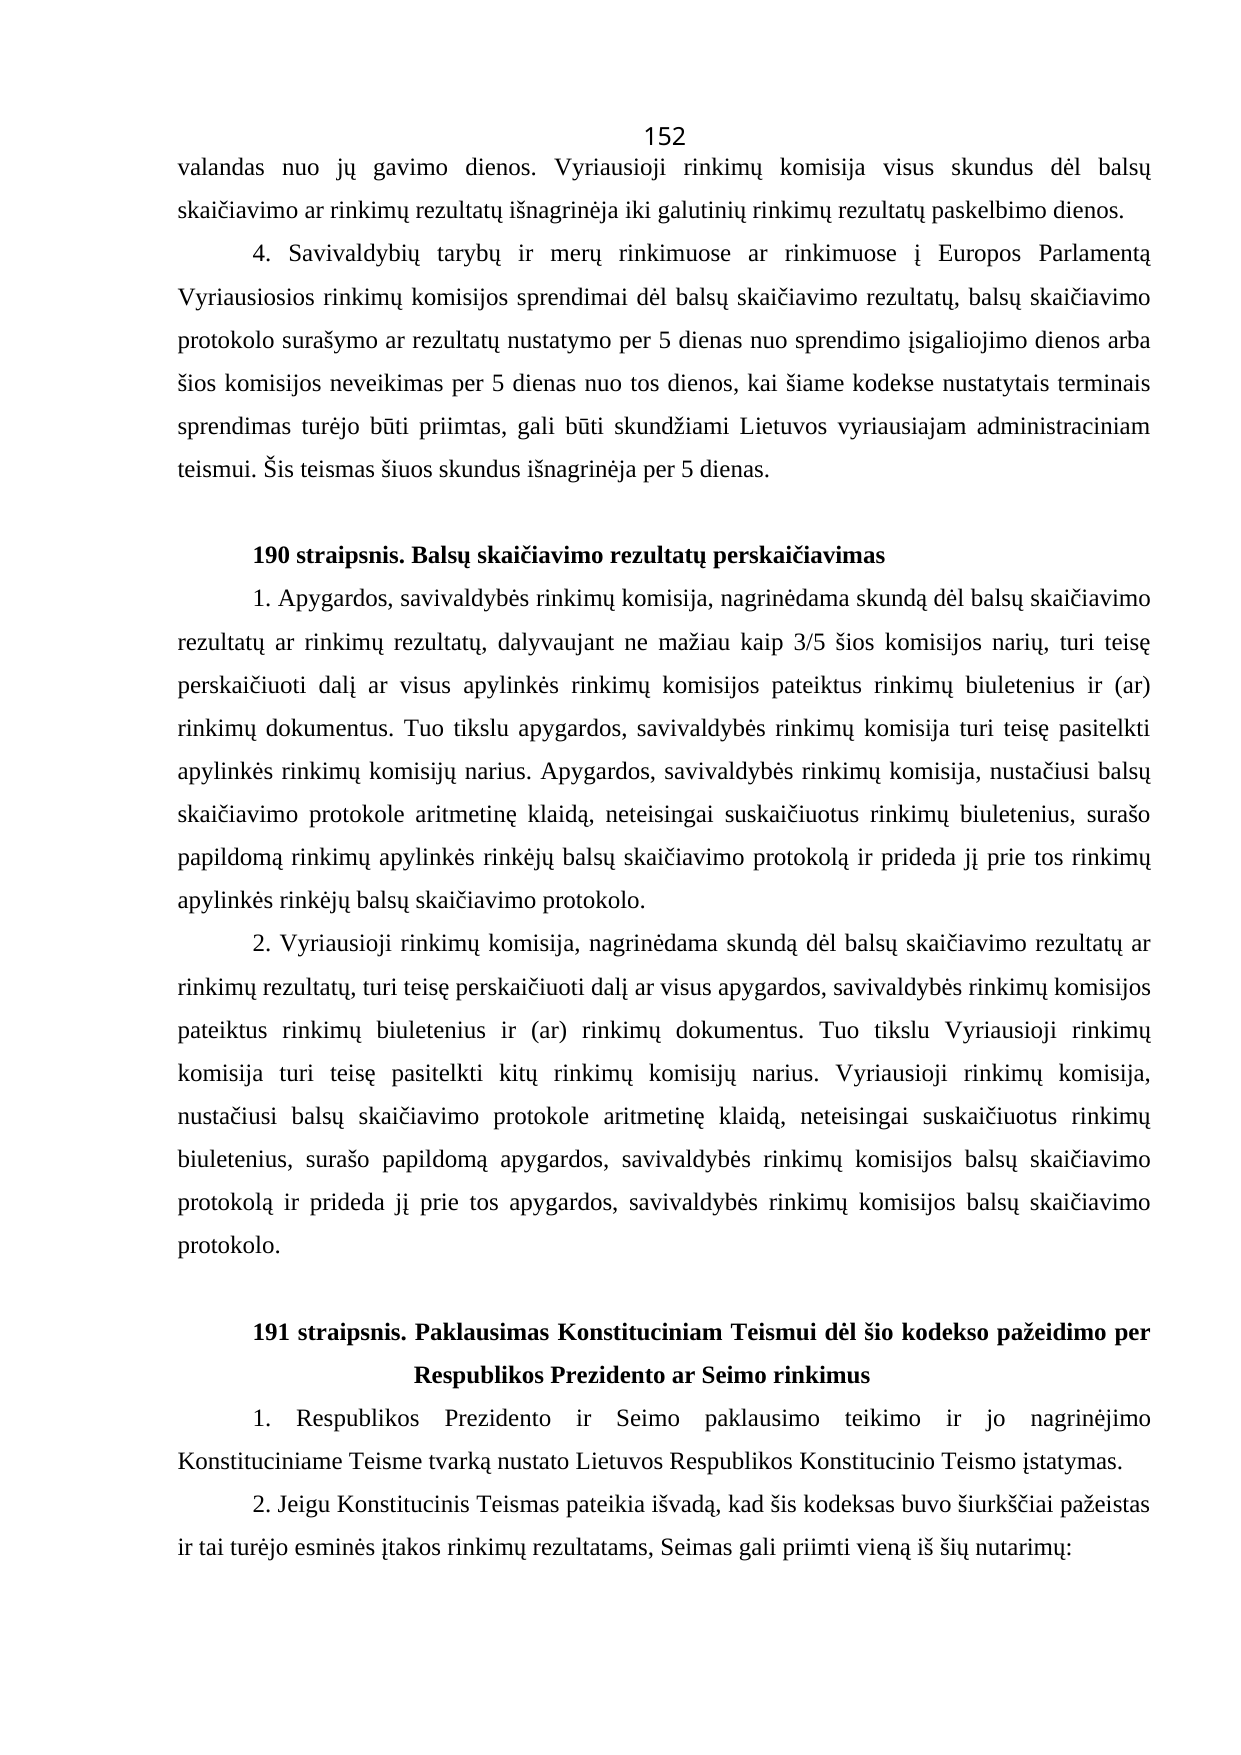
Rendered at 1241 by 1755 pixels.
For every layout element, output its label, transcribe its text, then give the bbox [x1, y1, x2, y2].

text 2. Jeigu Konstitucinis Teismas pateikia išvadą, kad šis kodeksas buvo šiurkščiai pažeistas ir tai turėjo esminės įtakos rinkimų rezultatams, Seimas gali priimti vieną iš šių nutarimų: [177, 1489, 1152, 1561]
text 191 straipsnis. Paklausimas Konstituciniam Teismui dėl šio kodekso pažeidimo per Respublikos Prezidento ar Seimo rinkimus [252, 1317, 1152, 1388]
text 190 straipsnis. Balsų skaičiavimo rezultatų perskaičiavimas [177, 540, 1152, 569]
text 4. Savivaldybių tarybų ir merų rinkimuose ar rinkimuose į Europos Parlamentą Vyriausiosios rinkimų komisijos sprendimai dėl balsų skaičiavimo rezultatų, balsų skaičiavimo protokolo surašymo ar rezultatų nustatymo per 5 dienas nuo sprendimo įsigaliojimo dienos arba šios komisijos neveikimas per 5 dienas nuo tos dienos, kai šiame kodekse nustatytais terminais sprendimas turėjo būti priimtas, gali būti skundžiami Lietuvos vyriausiajam administraciniam teismui. Šis teismas šiuos skundus išnagrinėja per 5 dienas. [177, 238, 1152, 483]
text valandas nuo jų gavimo dienos. Vyriausioji rinkimų komisija visus skundus dėl balsų skaičiavimo ar rinkimų rezultatų išnagrinėja iki galutinių rinkimų rezultatų paskelbimo dienos. [177, 152, 1152, 224]
text 1. Apygardos, savivaldybės rinkimų komisija, nagrinėdama skundą dėl balsų skaičiavimo rezultatų ar rinkimų rezultatų, dalyvaujant ne mažiau kaip 3/5 šios komisijos narių, turi teisę perskaičiuoti dalį ar visus apylinkės rinkimų komisijos pateiktus rinkimų biuletenius ir (ar) rinkimų dokumentus. Tuo tikslu apygardos, savivaldybės rinkimų komisija turi teisę pasitelkti apylinkės rinkimų komisijų narius. Apygardos, savivaldybės rinkimų komisija, nustačiusi balsų skaičiavimo protokole aritmetinę klaidą, neteisingai suskaičiuotus rinkimų biuletenius, surašo papildomą rinkimų apylinkės rinkėjų balsų skaičiavimo protokolą ir prideda jį prie tos rinkimų apylinkės rinkėjų balsų skaičiavimo protokolo. [177, 583, 1152, 914]
text 2. Vyriausioji rinkimų komisija, nagrinėdama skundą dėl balsų skaičiavimo rezultatų ar rinkimų rezultatų, turi teisę perskaičiuoti dalį ar visus apygardos, savivaldybės rinkimų komisijos pateiktus rinkimų biuletenius ir (ar) rinkimų dokumentus. Tuo tikslu Vyriausioji rinkimų komisija turi teisę pasitelkti kitų rinkimų komisijų narius. Vyriausioji rinkimų komisija, nustačiusi balsų skaičiavimo protokole aritmetinę klaidą, neteisingai suskaičiuotus rinkimų biuletenius, surašo papildomą apygardos, savivaldybės rinkimų komisijos balsų skaičiavimo protokolą ir prideda jį prie tos apygardos, savivaldybės rinkimų komisijos balsų skaičiavimo protokolo. [177, 928, 1152, 1259]
text 1. Respublikos Prezidento ir Seimo paklausimo teikimo ir jo nagrinėjimo Konstituciniame Teisme tvarką nustato Lietuvos Respublikos Konstitucinio Teismo įstatymas. [177, 1403, 1152, 1475]
